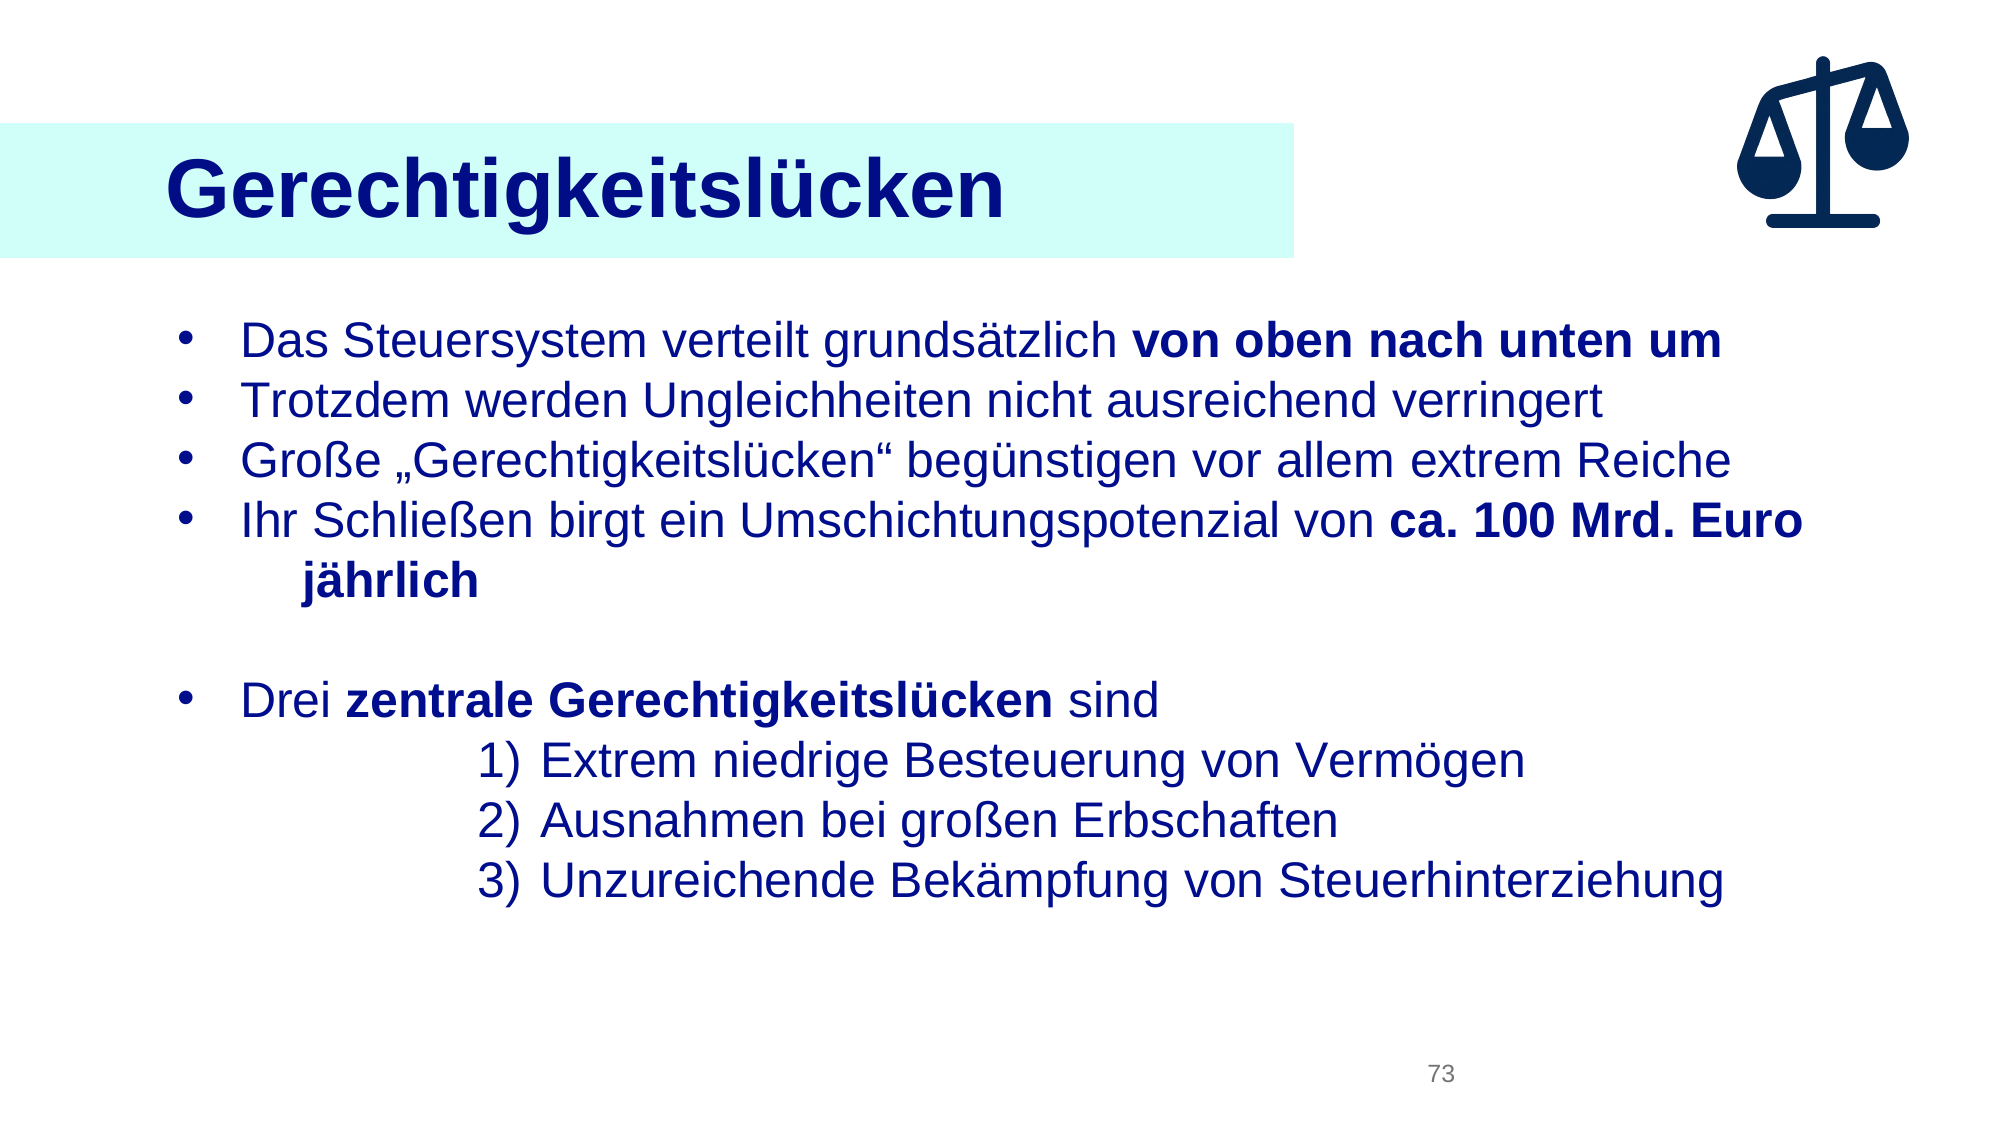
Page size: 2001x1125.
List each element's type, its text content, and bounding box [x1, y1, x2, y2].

list Das Steuersystem verteilt grundsätzlich von oben nach unten um Trotzdem werden Ungleichheiten nicht ausreichend verringert Große „Gerechtigkeitslücken“ begünstigen vor allem extrem Reiche Ihr Schließen birgt ein Umschichtungspotenzial von ca. 100 Mrd. Euro jährlich Drei zentrale Gerechtigkeitslücken sind Extrem niedrige Besteuerung von Vermögen Ausnahmen bei großen Erbschaften Unzureichende Bekämpfung von Steuerhinterziehung [137, 299, 1874, 1065]
text_box Gerechtigkeitslücken [150, 126, 1850, 255]
picture [1737, 56, 1909, 228]
